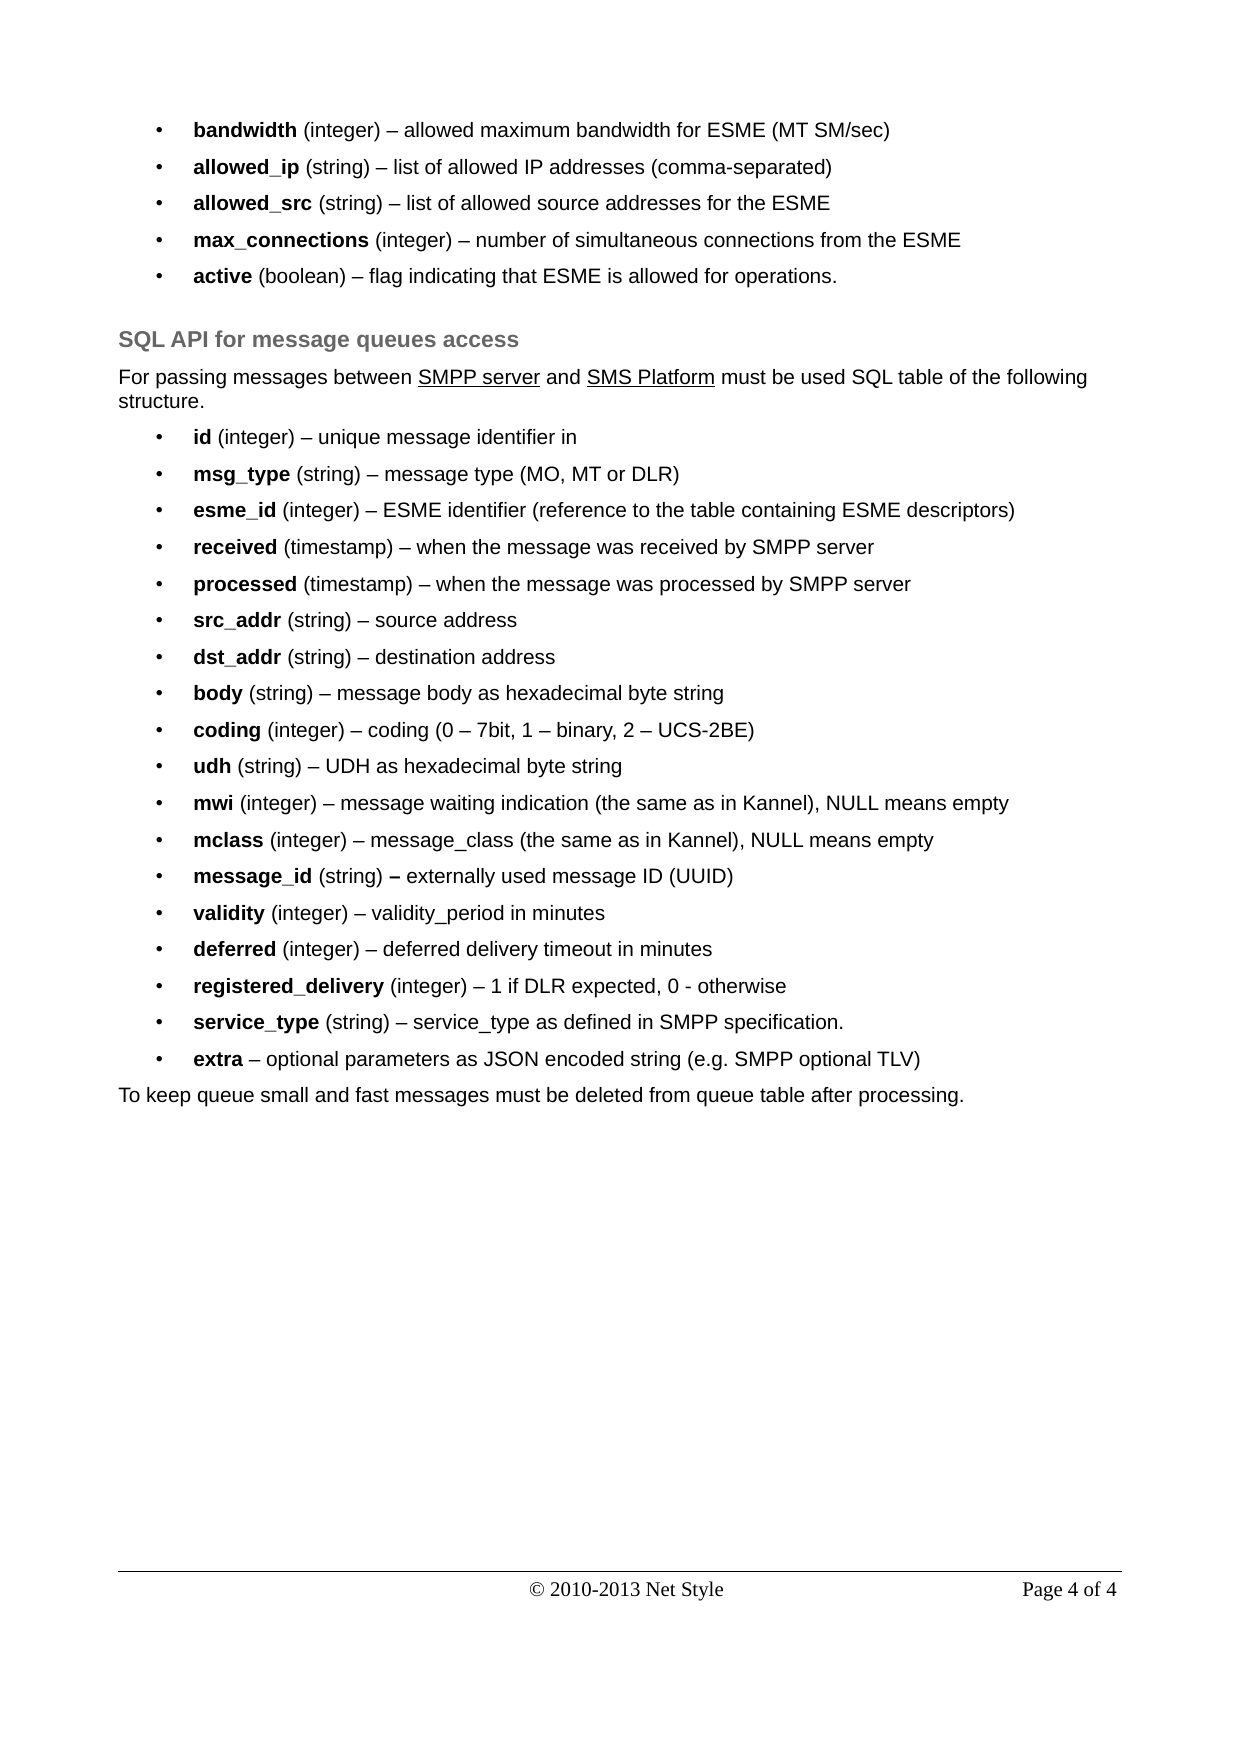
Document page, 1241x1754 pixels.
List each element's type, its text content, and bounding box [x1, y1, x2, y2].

list allowed_src (string) – list of allowed source addresses for the ESME [156, 191, 1122, 215]
list allowed_ip (string) – list of allowed IP addresses (comma-separated) [156, 155, 1122, 179]
list active (boolean) – flag indicating that ESME is allowed for operations. [156, 264, 1122, 288]
list bandwidth (integer) – allowed maximum bandwidth for ESME (MT SM/sec) [156, 118, 1122, 142]
list msg_type (string) – message type (MO, MT or DLR) [156, 462, 1122, 486]
list src_addr (string) – source address [156, 608, 1122, 632]
list coding (integer) – coding (0 – 7bit, 1 – binary, 2 – UCS-2BE) [156, 718, 1122, 742]
list deferred (integer) – deferred delivery timeout in minutes [156, 937, 1122, 961]
list udh (string) – UDH as hexadecimal byte string [156, 754, 1122, 778]
list id (integer) – unique message identifier in [156, 425, 1122, 449]
text To keep queue small and fast messages must be deleted from queue table after processing. [118, 1083, 1122, 1107]
list validity (integer) – validity_period in minutes [156, 901, 1122, 924]
text For passing messages between SMPP server and SMS Platform must be used SQL table of the following structure. [118, 365, 1122, 413]
list max_connections (integer) – number of simultaneous connections from the ESME [156, 228, 1122, 252]
list received (timestamp) – when the message was received by SMPP server [156, 535, 1122, 559]
list esme_id (integer) – ESME identifier (reference to the table containing ESME descriptors) [156, 498, 1122, 522]
subtitle SQL API for message queues access [118, 326, 1122, 352]
list service_type (string) – service_type as defined in SMPP specification. [156, 1010, 1122, 1034]
list extra – optional parameters as JSON encoded string (e.g. SMPP optional TLV) [156, 1047, 1122, 1071]
list dst_addr (string) – destination address [156, 644, 1122, 669]
list body (string) – message body as hexadecimal byte string [156, 681, 1122, 705]
list mclass (integer) – message_class (the same as in Kannel), NULL means empty [156, 827, 1122, 851]
list mwi (integer) – message waiting indication (the same as in Kannel), NULL means empty [156, 791, 1122, 815]
list message_id (string) – externally used message ID (UUID) [156, 864, 1122, 888]
list processed (timestamp) – when the message was processed by SMPP server [156, 571, 1122, 596]
list registered_delivery (integer) – 1 if DLR expected, 0 - otherwise [156, 974, 1122, 998]
